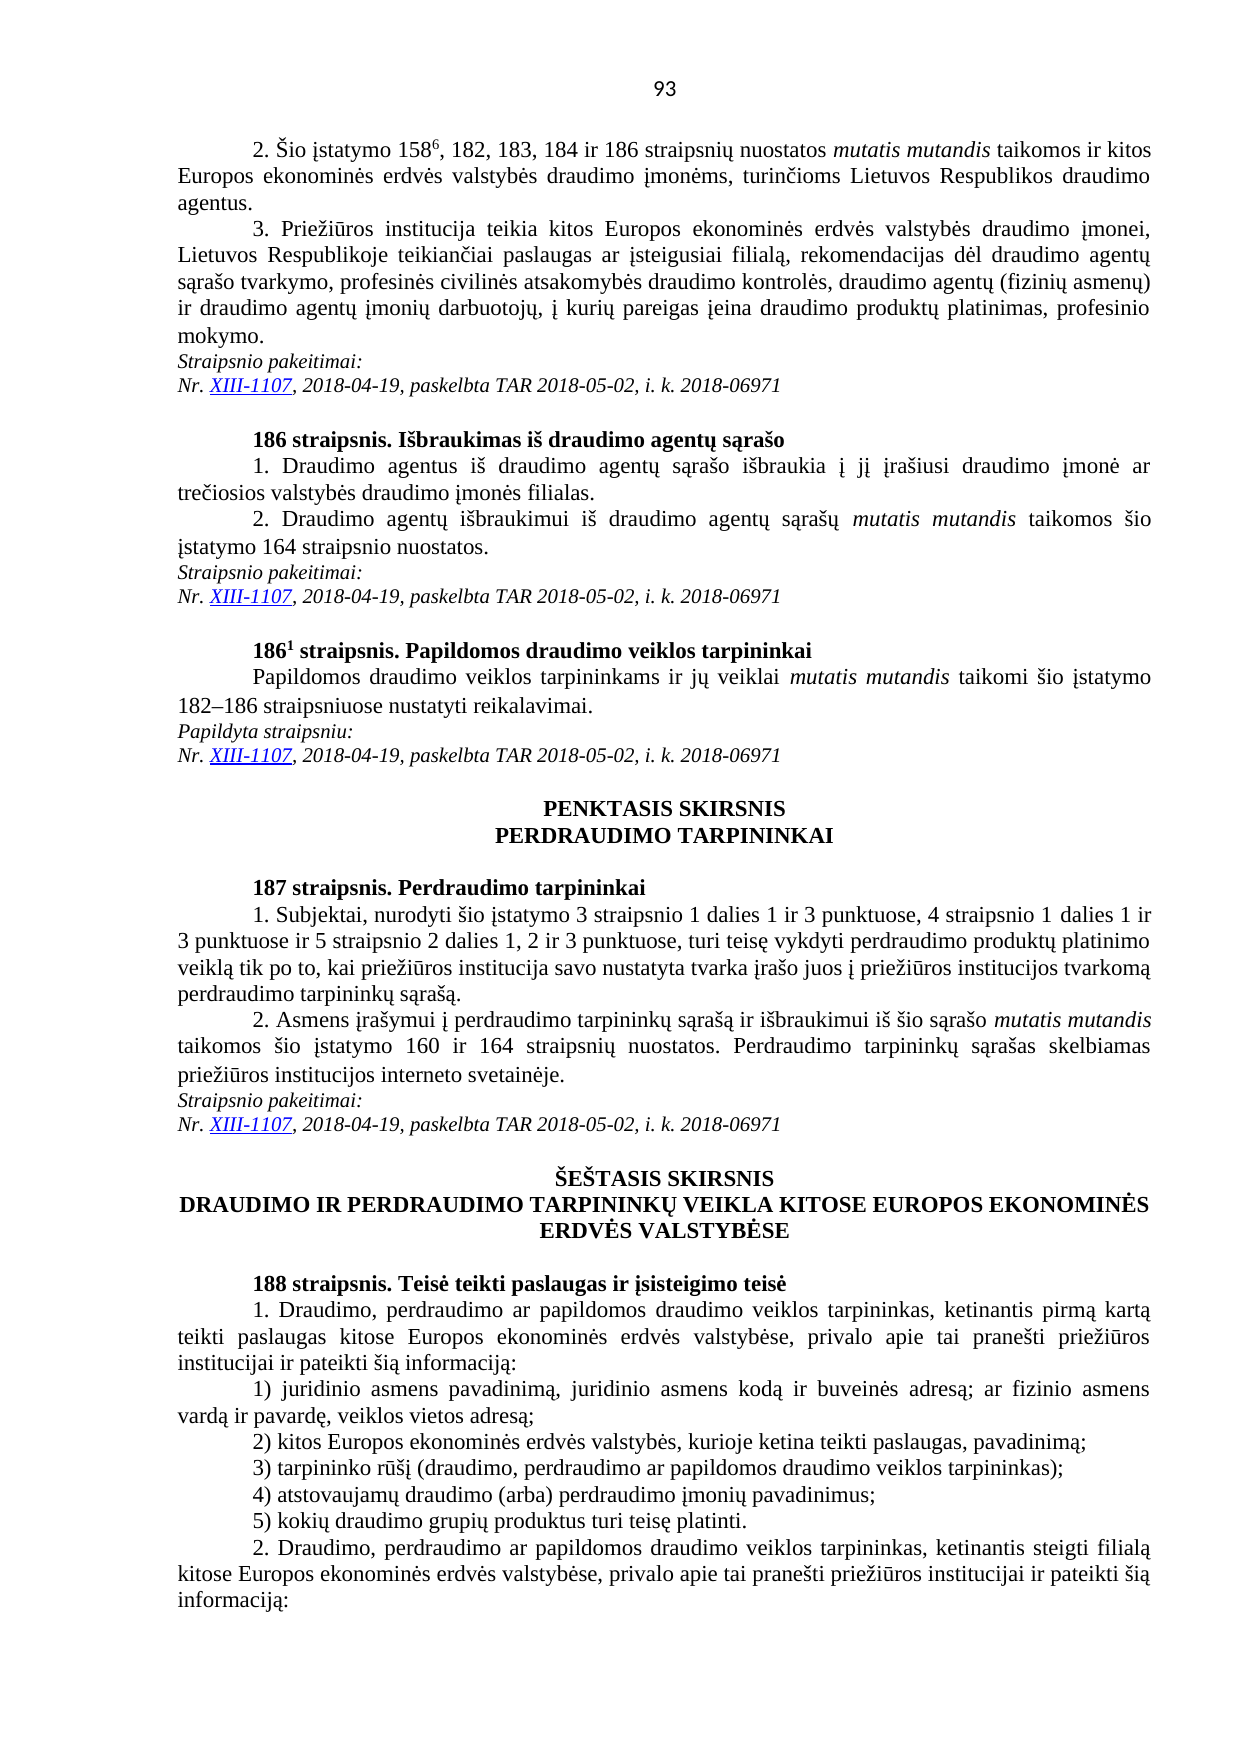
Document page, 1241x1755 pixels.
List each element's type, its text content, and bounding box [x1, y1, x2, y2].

text DRAUDIMO IR PERDRAUDIMO TARPININKŲ VEIKLA KITOSE Europos Ekonominės erdvės valstybėsE [177, 1191, 1152, 1244]
text Nr. XIII-1107, 2018-04-19, paskelbta TAR 2018-05-02, i. k. 2018-06971 [177, 373, 1152, 397]
text ŠEŠTASIS SKIRSNIS [177, 1164, 1152, 1191]
text Nr. XIII-1107, 2018-04-19, paskelbta TAR 2018-05-02, i. k. 2018-06971 [177, 1112, 1152, 1136]
text Nr. XIII-1107, 2018-04-19, paskelbta TAR 2018-05-02, i. k. 2018-06971 [177, 743, 1152, 767]
text 1) juridinio asmens pavadinimą, juridinio asmens kodą ir buveinės adresą; ar fizinio asmens vardą ir pavardę, veiklos vietos adresą; [177, 1375, 1152, 1428]
text 2. Šio įstatymo 1586, 182, 183, 184 ir 186 straipsnių nuostatos mutatis mutandis taikomos ir kitos Europos ekonominės erdvės valstybės draudimo įmonėms, turinčioms Lietuvos Respublikos draudimo agentus. [177, 136, 1152, 215]
text 2. Draudimo, perdraudimo ar papildomos draudimo veiklos tarpininkas, ketinantis steigti filialą kitose Europos ekonominės erdvės valstybėse, privalo apie tai pranešti priežiūros institucijai ir pateikti šią informaciją: [177, 1533, 1152, 1613]
text 5) kokių draudimo grupių produktus turi teisę platinti. [177, 1507, 1152, 1533]
text PENKTASIS SKIRSNIS [177, 795, 1152, 822]
text Perdraudimo tarpininkai [177, 822, 1152, 848]
text 187 straipsnis. Perdraudimo tarpininkai [177, 874, 1152, 901]
text Straipsnio pakeitimai: [177, 1088, 1152, 1112]
text 4) atstovaujamų draudimo (arba) perdraudimo įmonių pavadinimus; [177, 1481, 1152, 1507]
text Papildyta straipsniu: [177, 718, 1152, 743]
text 186 straipsnis. Išbraukimas iš draudimo agentų sąrašo [177, 426, 1152, 452]
text 3. Priežiūros institucija teikia kitos Europos ekonominės erdvės valstybės draudimo įmonei, Lietuvos Respublikoje teikiančiai paslaugas ar įsteigusiai filialą, rekomendacijas dėl draudimo agentų sąrašo tvarkymo, profesinės civilinės atsakomybės draudimo kontrolės, draudimo agentų (fizinių asmenų) ir draudimo agentų įmonių darbuotojų, į kurių pareigas įeina draudimo produktų platinimas, profesinio mokymo. [177, 215, 1152, 349]
text 2. Draudimo agentų išbraukimui iš draudimo agentų sąrašų mutatis mutandis taikomos šio įstatymo 164 straipsnio nuostatos. [177, 505, 1152, 560]
text 2) kitos Europos ekonominės erdvės valstybės, kurioje ketina teikti paslaugas, pavadinimą; [177, 1428, 1152, 1454]
text 2. Asmens įrašymui į perdraudimo tarpininkų sąrašą ir išbraukimui iš šio sąrašo mutatis mutandis taikomos šio įstatymo 160 ir 164 straipsnių nuostatos. Perdraudimo tarpininkų sąrašas skelbiamas priežiūros institucijos interneto svetainėje. [177, 1006, 1152, 1088]
text Straipsnio pakeitimai: [177, 349, 1152, 373]
text Papildomos draudimo veiklos tarpininkams ir jų veiklai mutatis mutandis taikomi šio įstatymo 182–186 straipsniuose nustatyti reikalavimai. [177, 663, 1152, 718]
text 1. Draudimo, perdraudimo ar papildomos draudimo veiklos tarpininkas, ketinantis pirmą kartą teikti paslaugas kitose Europos ekonominės erdvės valstybėse, privalo apie tai pranešti priežiūros institucijai ir pateikti šią informaciją: [177, 1296, 1152, 1375]
text 1. Draudimo agentus iš draudimo agentų sąrašo išbraukia į jį įrašiusi draudimo įmonė ar trečiosios valstybės draudimo įmonės filialas. [177, 452, 1152, 505]
text 1861 straipsnis. Papildomos draudimo veiklos tarpininkai [177, 637, 1152, 663]
text 3) tarpininko rūšį (draudimo, perdraudimo ar papildomos draudimo veiklos tarpininkas); [177, 1454, 1152, 1481]
text 1. Subjektai, nurodyti šio įstatymo 3 straipsnio 1 dalies 1 ir 3 punktuose, 4 straipsnio 1 dalies 1 ir 3 punktuose ir 5 straipsnio 2 dalies 1, 2 ir 3 punktuose, turi teisę vykdyti perdraudimo produktų platinimo veiklą tik po to, kai priežiūros institucija savo nustatyta tvarka įrašo juos į priežiūros institucijos tvarkomą perdraudimo tarpininkų sąrašą. [177, 901, 1152, 1006]
text Nr. XIII-1107, 2018-04-19, paskelbta TAR 2018-05-02, i. k. 2018-06971 [177, 584, 1152, 608]
text Straipsnio pakeitimai: [177, 560, 1152, 584]
text 188 straipsnis. Teisė teikti paslaugas ir įsisteigimo teisė [177, 1270, 1152, 1296]
